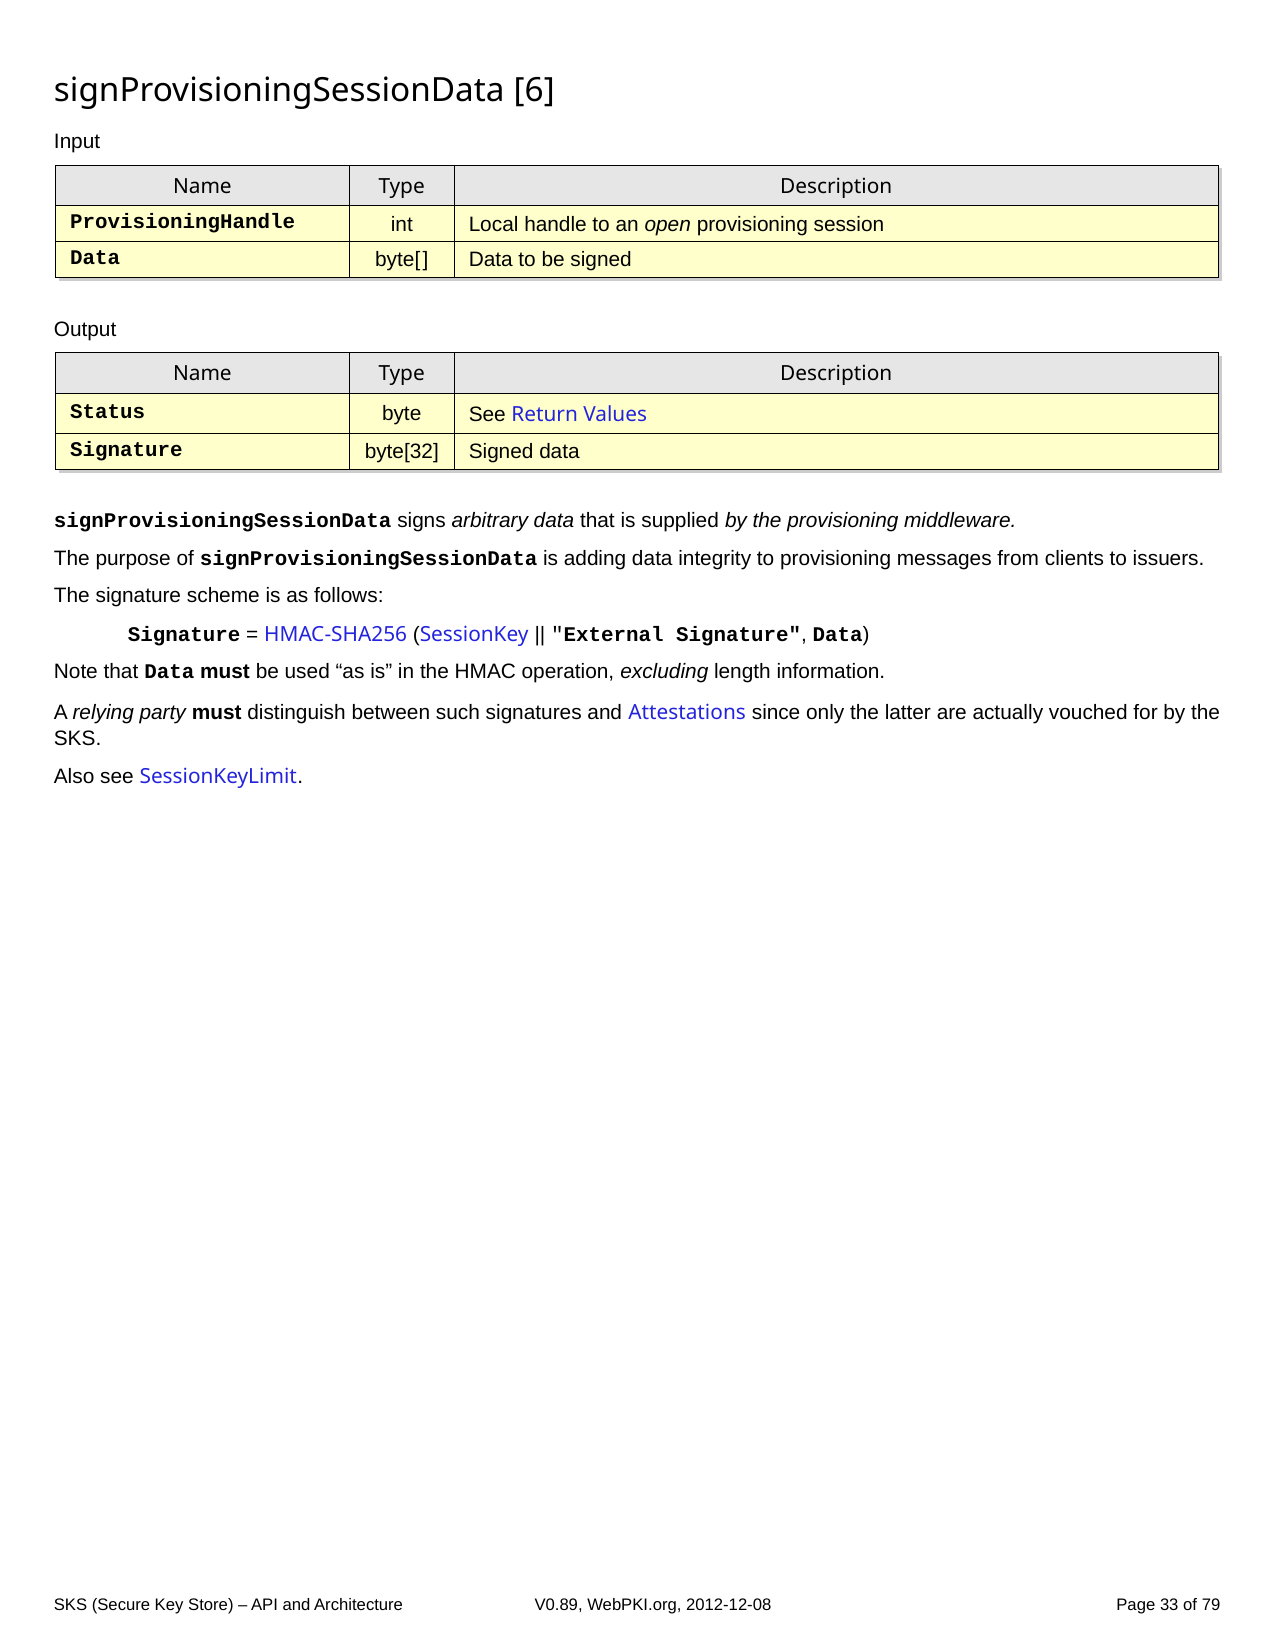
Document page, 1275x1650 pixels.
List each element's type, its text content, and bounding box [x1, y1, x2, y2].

table_header Description [455, 166, 1218, 205]
table_header Type [350, 353, 454, 393]
text signProvisioningSessionData signs arbitrary data that is supplied by the provisioning middleware. [54, 508, 1221, 534]
text The purpose of signProvisioningSessionData is adding data integrity to provisioning messages from clients to issuers. [54, 546, 1221, 572]
table_cell Data to be signed [455, 242, 1218, 277]
table_cell byte [350, 394, 454, 433]
text A relying party must distinguish between such signatures and Attestations since only the latter are actually vouched for by the SKS. [54, 697, 1221, 749]
table_cell Signed data [455, 434, 1218, 469]
table_cell See Return Values [455, 394, 1218, 433]
text The signature scheme is as follows: [54, 583, 1221, 607]
table_cell Signature [56, 434, 349, 469]
table_header Name [56, 166, 349, 205]
subtitle signProvisioningSessionData [6] [54, 66, 1221, 111]
table_cell Local handle to an open provisioning session [455, 206, 1218, 241]
text Output [54, 317, 1221, 341]
table_cell ProvisioningHandle [56, 206, 349, 241]
table_header Name [56, 353, 349, 393]
table_header Type [350, 166, 454, 205]
text Signature = HMAC-SHA256 (SessionKey || "External Signature", Data) [54, 619, 1221, 648]
table_cell Status [56, 394, 349, 433]
text Input [54, 129, 1221, 153]
table_cell byte[ ] [350, 242, 454, 277]
text Note that Data must be used “as is” in the HMAC operation, excluding length information. [54, 659, 1221, 685]
table_cell byte[32] [350, 434, 454, 469]
table_cell int [350, 206, 454, 241]
text Also see SessionKeyLimit. [54, 761, 1221, 789]
table_header Description [455, 353, 1218, 393]
table_cell Data [56, 242, 349, 277]
